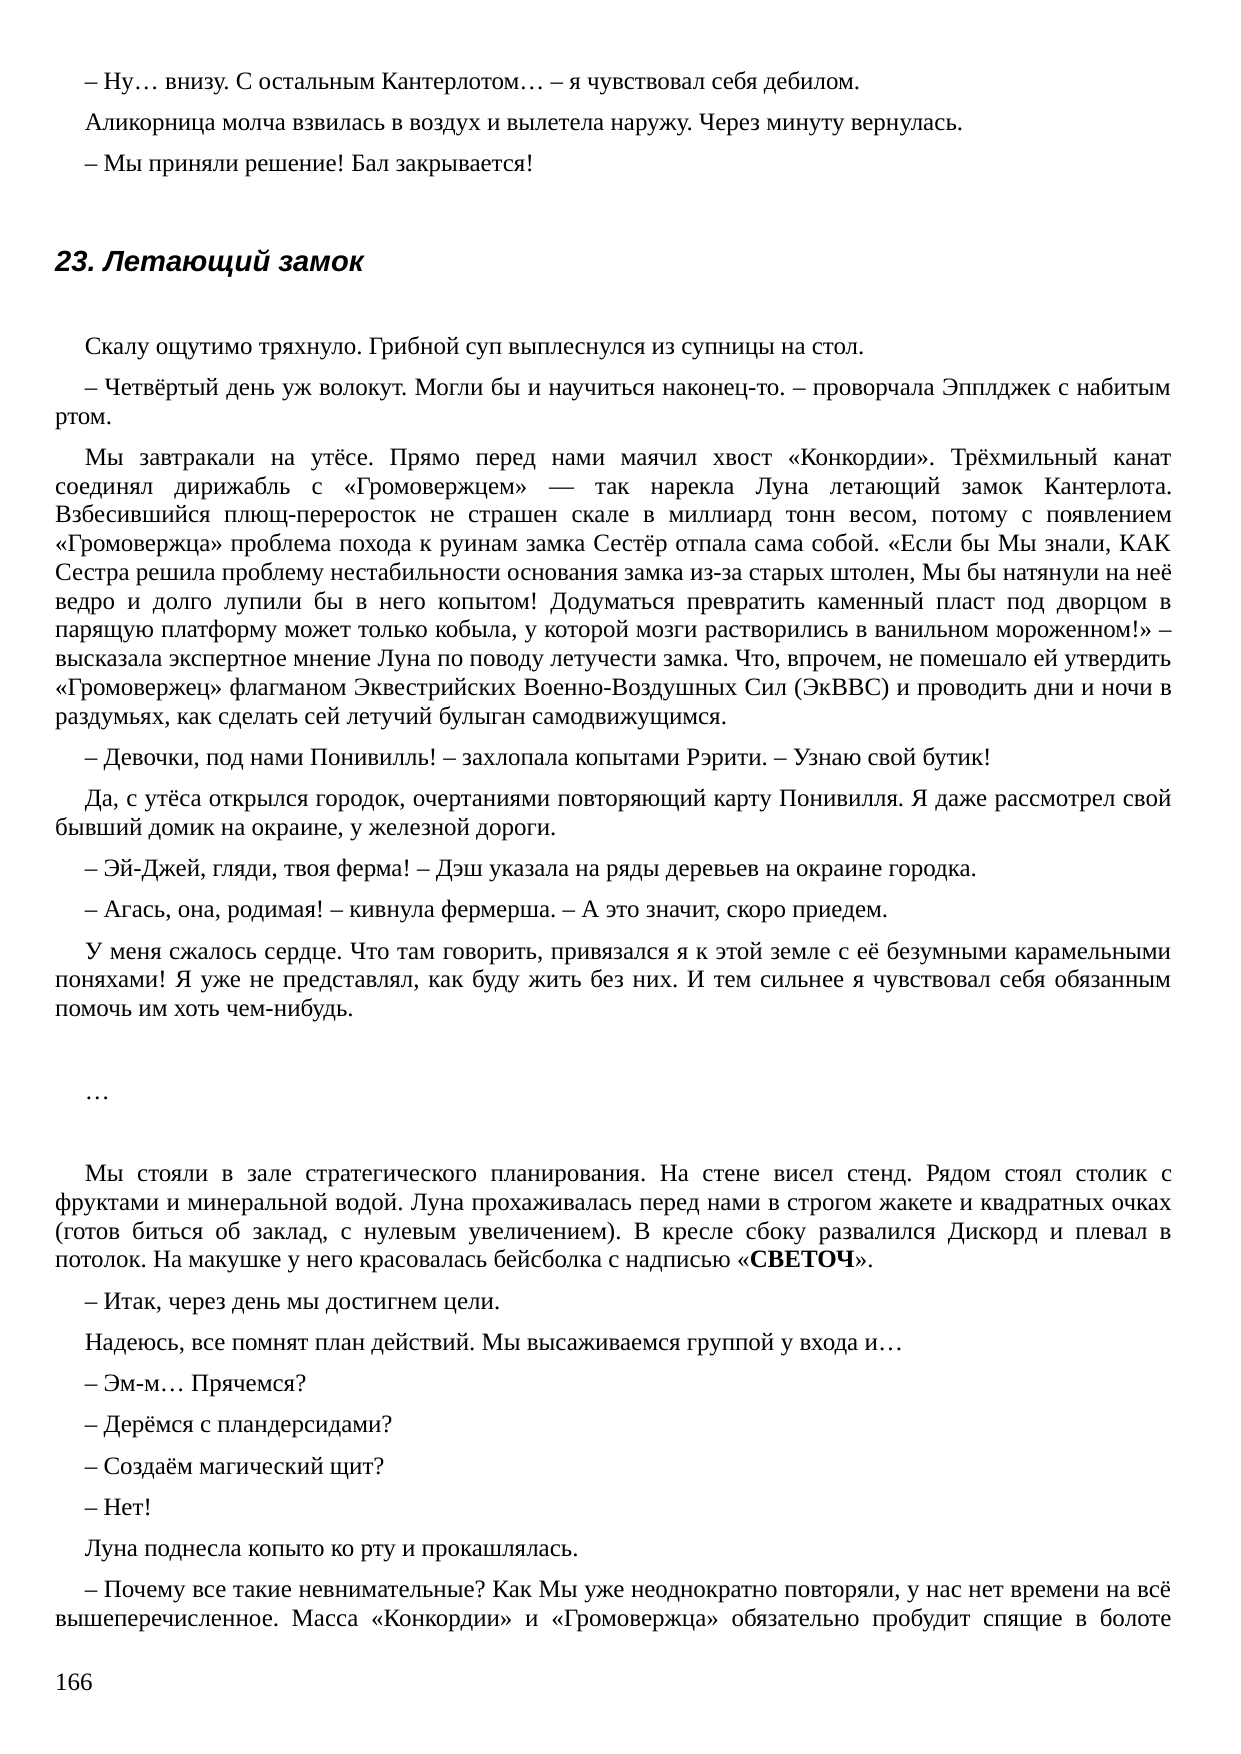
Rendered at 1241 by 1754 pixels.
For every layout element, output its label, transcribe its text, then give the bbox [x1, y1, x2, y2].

text Скалу ощутимо тряхнуло. Грибной суп выплеснулся из супницы на стол. [55, 331, 1173, 359]
text – Ну… внизу. С остальным Кантерлотом… – я чувствовал себя дебилом. [55, 66, 1173, 95]
text – Создаём магический щит? [55, 1451, 1173, 1479]
text – Эй-Джей, гляди, твоя ферма! – Дэш указала на ряды деревьев на окраине городка. [55, 853, 1173, 882]
text – Итак, через день мы достигнем цели. [55, 1286, 1173, 1314]
text Да, с утёса открылся городок, очертаниями повторяющий карту Понивилля. Я даже рассмотрел свой бывший домик на окраине, у железной дороги. [55, 783, 1173, 841]
subtitle 23. Летающий замок [55, 243, 1173, 277]
text Мы завтракали на утёсе. Прямо перед нами маячил хвост «Конкордии». Трёхмильный канат соединял дирижабль с «Громовержцем» — так нарекла Луна летающий замок Кантерлота. Взбесившийся плющ-переросток не страшен скале в миллиард тонн весом, потому с появлением «Громовержца» проблема похода к руинам замка Сестёр отпала сама собой. «Если бы Мы знали, КАК Сестра решила проблему нестабильности основания замка из-за старых штолен, Мы бы натянули на неё ведро и долго лупили бы в него копытом! Додуматься превратить каменный пласт под дворцом в парящую платформу может только кобыла, у которой мозги растворились в ванильном мороженном!» – высказала экспертное мнение Луна по поводу летучести замка. Что, впрочем, не помешало ей утвердить «Громовержец» флагманом Эквестрийских Военно-Воздушных Сил (ЭкВВС) и проводить дни и ночи в раздумьях, как сделать сей летучий булыган самодвижущимся. [55, 442, 1173, 729]
text Луна поднесла копыто ко рту и прокашлялась. [55, 1533, 1173, 1562]
text … [55, 1076, 1173, 1104]
text Аликорница молча взвилась в воздух и вылетела наружу. Через минуту вернулась. [55, 107, 1173, 136]
text Мы стояли в зале стратегического планирования. На стене висел стенд. Рядом стоял столик с фруктами и минеральной водой. Луна прохаживалась перед нами в строгом жакете и квадратных очках (готов биться об заклад, с нулевым увеличением). В кресле сбоку развалился Дискорд и плевал в потолок. На макушке у него красовалась бейсболка с надписью «СВЕТОЧ». [55, 1158, 1173, 1273]
text – Четвёртый день уж волокут. Могли бы и научиться наконец-то. – проворчала Эпплджек с набитым ртом. [55, 372, 1173, 429]
text – Дерёмся с пландерсидами? [55, 1409, 1173, 1438]
text У меня сжалось сердце. Что там говорить, привязался я к этой земле с её безумными карамельными поняхами! Я уже не представлял, как буду жить без них. И тем сильнее я чувствовал себя обязанным помочь им хоть чем-нибудь. [55, 936, 1173, 1022]
text Надеюсь, все помнят план действий. Мы высаживаемся группой у входа и… [55, 1327, 1173, 1356]
text – Агась, она, родимая! – кивнула фермерша. – А это значит, скоро приедем. [55, 894, 1173, 923]
text – Эм-м… Прячемся? [55, 1368, 1173, 1397]
text – Девочки, под нами Понивилль! – захлопала копытами Рэрити. – Узнаю свой бутик! [55, 742, 1173, 771]
text – Нет! [55, 1492, 1173, 1521]
text – Почему все такие невнимательные? Как Мы уже неоднократно повторяли, у нас нет времени на всё вышеперечисленное. Масса «Конкордии» и «Громовержца» обязательно пробудит спящие в болоте [55, 1574, 1173, 1632]
text – Мы приняли решение! Бал закрывается! [55, 148, 1173, 177]
